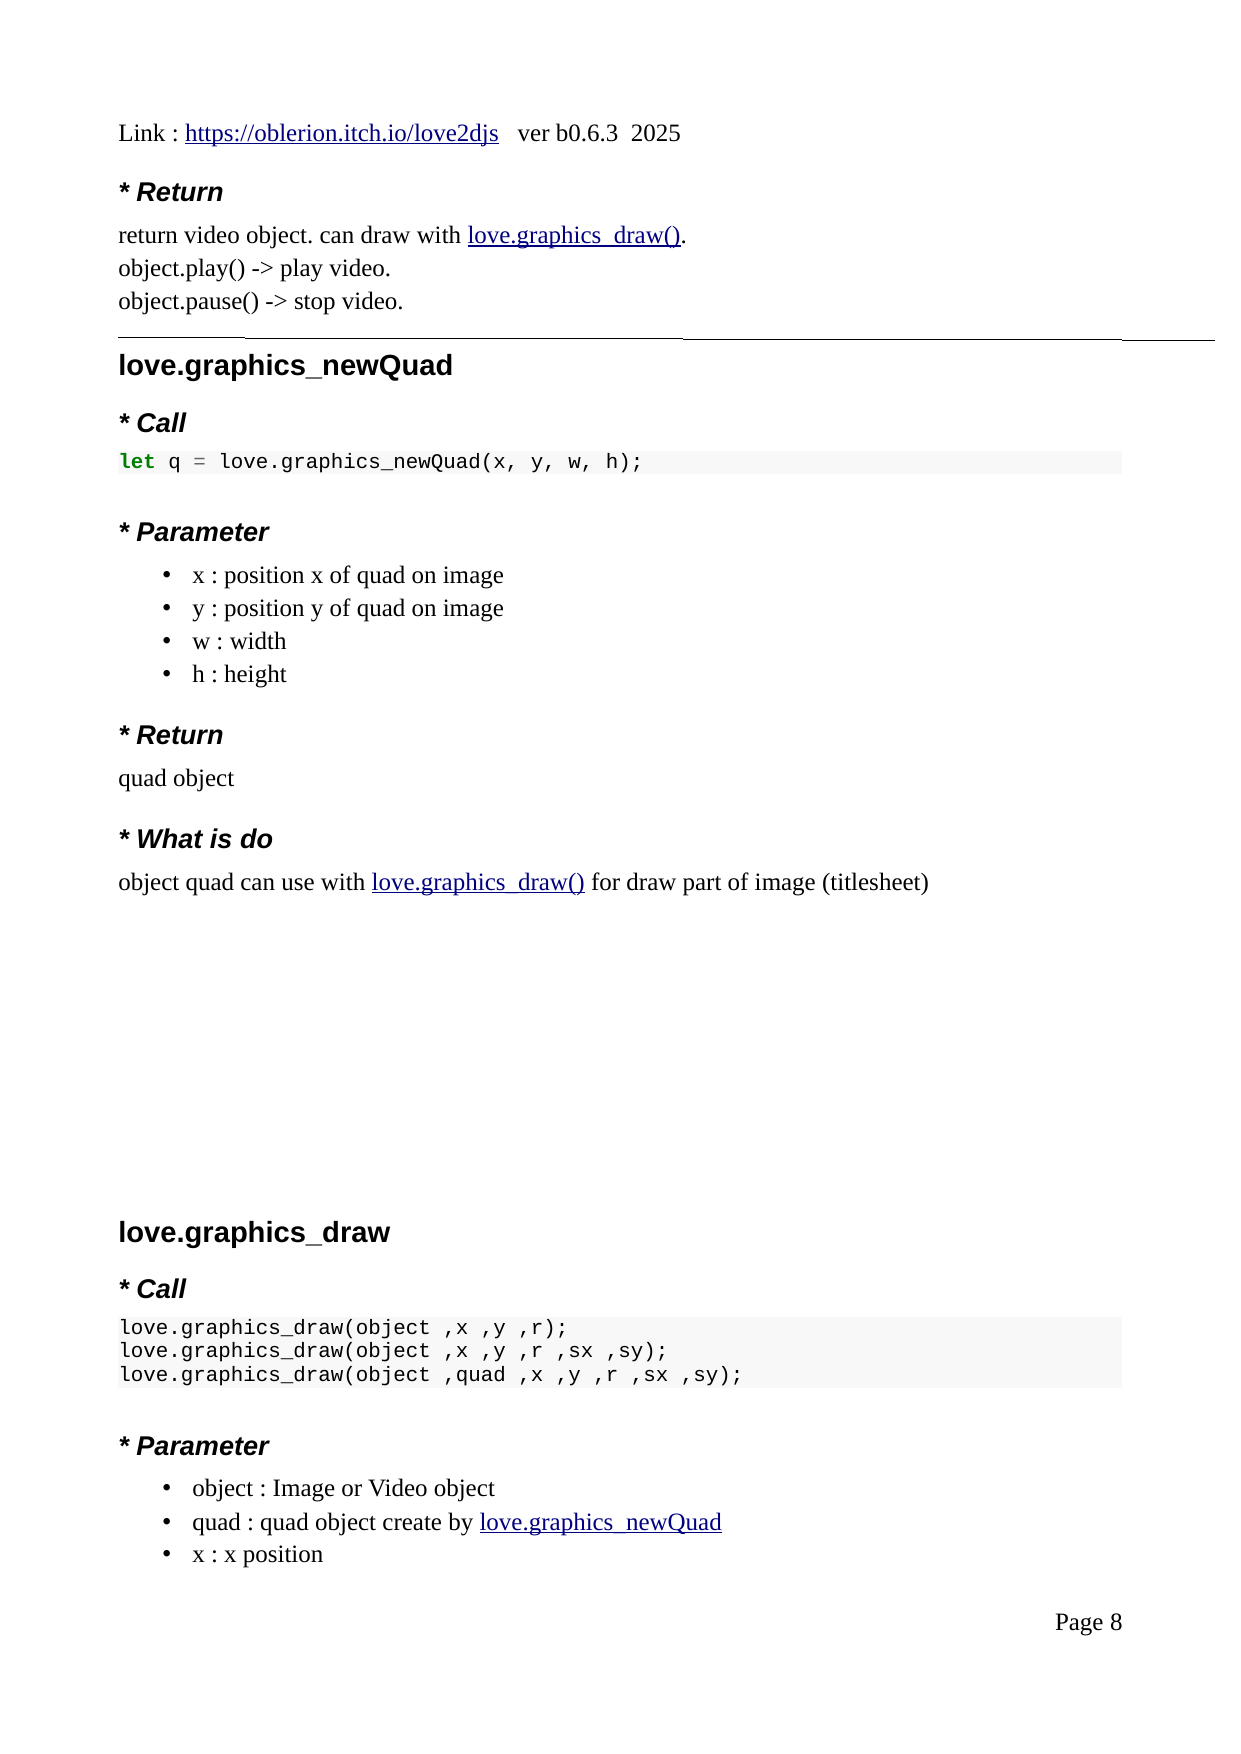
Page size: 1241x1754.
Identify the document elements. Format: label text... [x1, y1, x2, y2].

list object : Image or Video object [162, 1473, 1122, 1502]
subtitle * Call [118, 1273, 1122, 1304]
text object quad can use with love.graphics_draw() for draw part of image (titlesheet) [118, 867, 1122, 896]
list quad : quad object create by love.graphics_newQuad [162, 1507, 1122, 1535]
text return video object. can draw with love.graphics_draw(). object.play() -> play video. object.pause() -> stop video. [118, 220, 1122, 315]
list x : x position [162, 1539, 1122, 1568]
text let q = love.graphics_newQuad(x, y, w, h); [118, 451, 1122, 474]
text love.graphics_draw(object ,x ,y ,r); [118, 1317, 1122, 1341]
subtitle * Return [118, 719, 1122, 750]
subtitle * Parameter [118, 516, 1122, 547]
text quad object [118, 763, 1122, 792]
list x : position x of quad on image [162, 560, 1122, 589]
subtitle * Call [118, 407, 1122, 438]
text love.graphics_draw(object ,x ,y ,r ,sx ,sy); [118, 1341, 1122, 1364]
list w : width [162, 626, 1122, 655]
text love.graphics_draw(object ,quad ,x ,y ,r ,sx ,sy); [118, 1364, 1122, 1388]
subtitle love.graphics_newQuad [118, 348, 1122, 382]
subtitle * Return [118, 176, 1122, 208]
subtitle * What is do [118, 823, 1122, 854]
subtitle love.graphics_draw [118, 1214, 1122, 1248]
list h : height [162, 659, 1122, 688]
subtitle * Parameter [118, 1430, 1122, 1461]
list y : position y of quad on image [162, 593, 1122, 622]
